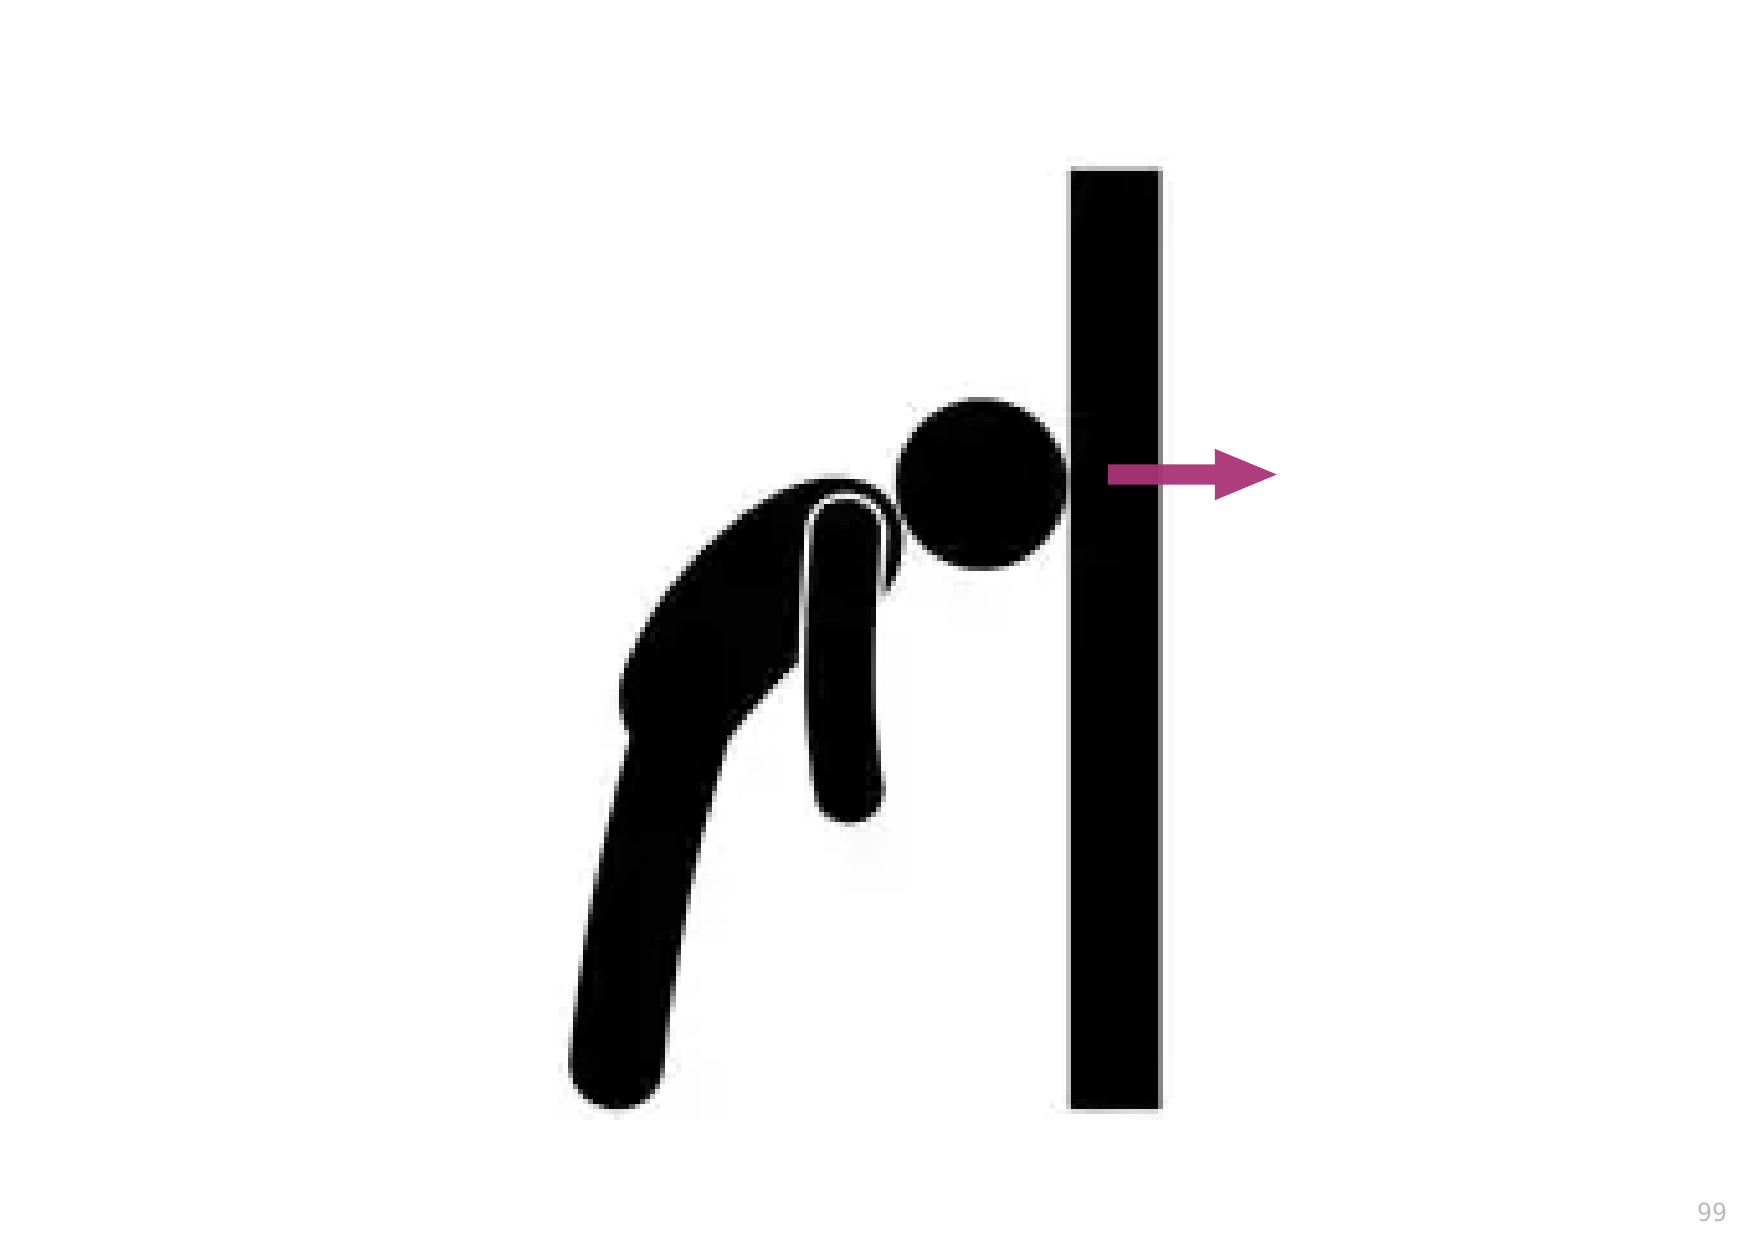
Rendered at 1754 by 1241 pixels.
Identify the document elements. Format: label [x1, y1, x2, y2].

picture [558, 156, 1174, 1120]
text_box [1107, 448, 1277, 501]
